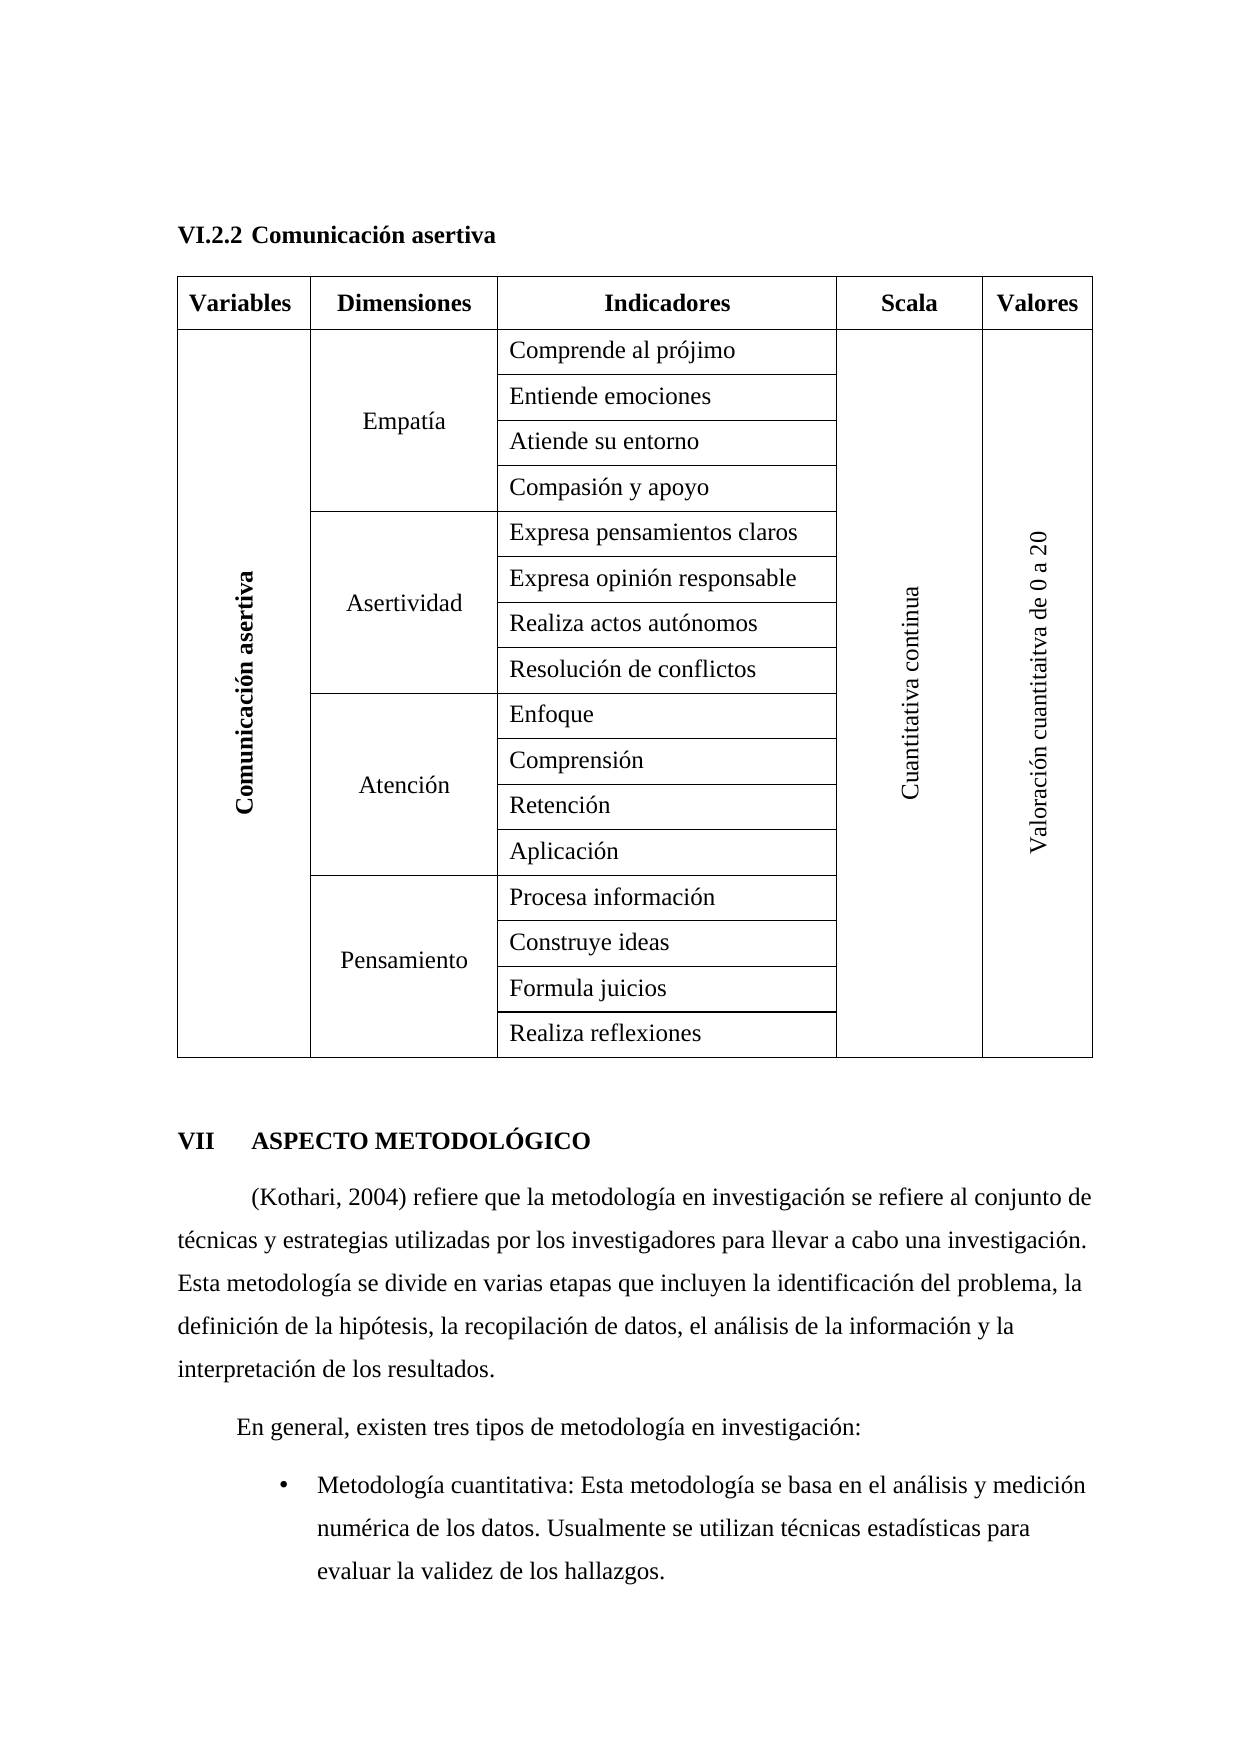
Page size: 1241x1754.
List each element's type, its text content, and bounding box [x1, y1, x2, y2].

table_cell Formula juicios [498, 967, 836, 1011]
table_cell Construye ideas [498, 921, 836, 966]
table_header Scala [837, 277, 982, 329]
table_cell Atención [311, 694, 497, 875]
table_cell Realiza actos autónomos [498, 603, 836, 647]
table_cell Resolución de conflictos [498, 648, 836, 693]
table_cell Comprende al prójimo [498, 330, 836, 374]
text (Kothari, 2004) refiere que la metodología en investigación se refiere al conjunto de técnicas y estrategias utilizadas por los investigadores para llevar a cabo una investigación. Esta metodología se divide en varias etapas que incluyen la identificación del problema, la definición de la hipótesis, la recopilación de datos, el análisis de la información y la interpretación de los resultados. [177, 1182, 1093, 1383]
table_cell Retención [498, 785, 836, 829]
table_cell Entiende emociones [498, 375, 836, 420]
table_cell Enfoque [498, 694, 836, 738]
table_header Valores [983, 277, 1092, 329]
table_cell Procesa información [498, 876, 836, 920]
table_cell Compasión y apoyo [498, 466, 836, 511]
subtitle Comunicación asertiva [177, 220, 1093, 249]
table_cell Valoración cuantitaitva de 0 a 20 [983, 330, 1092, 1057]
list Metodología cuantitativa: Esta metodología se basa en el análisis y medición numérica de los datos. Usualmente se utilizan técnicas estadísticas para evaluar la validez de los hallazgos. [279, 1470, 1093, 1585]
table_header Variables [178, 277, 310, 329]
table_cell Comunicación asertiva [178, 330, 310, 1057]
subtitle ASPECTO METODOLÓGICO [177, 1126, 1093, 1155]
text En general, existen tres tipos de metodología en investigación: [177, 1412, 1093, 1441]
table_cell Expresa pensamientos claros [498, 512, 836, 556]
table_cell Comprensión [498, 739, 836, 784]
table_cell Asertividad [311, 512, 497, 693]
table_cell Pensamiento [311, 876, 497, 1057]
table_header Dimensiones [311, 277, 497, 329]
table_cell Atiende su entorno [498, 421, 836, 465]
table_header Indicadores [498, 277, 836, 329]
table_cell Aplicación [498, 830, 836, 875]
table_cell Realiza reflexiones [498, 1013, 836, 1057]
table_cell Cuantitativa continua [837, 330, 982, 1057]
table_cell Empatía [311, 330, 497, 511]
table_cell Expresa opinión responsable [498, 557, 836, 602]
